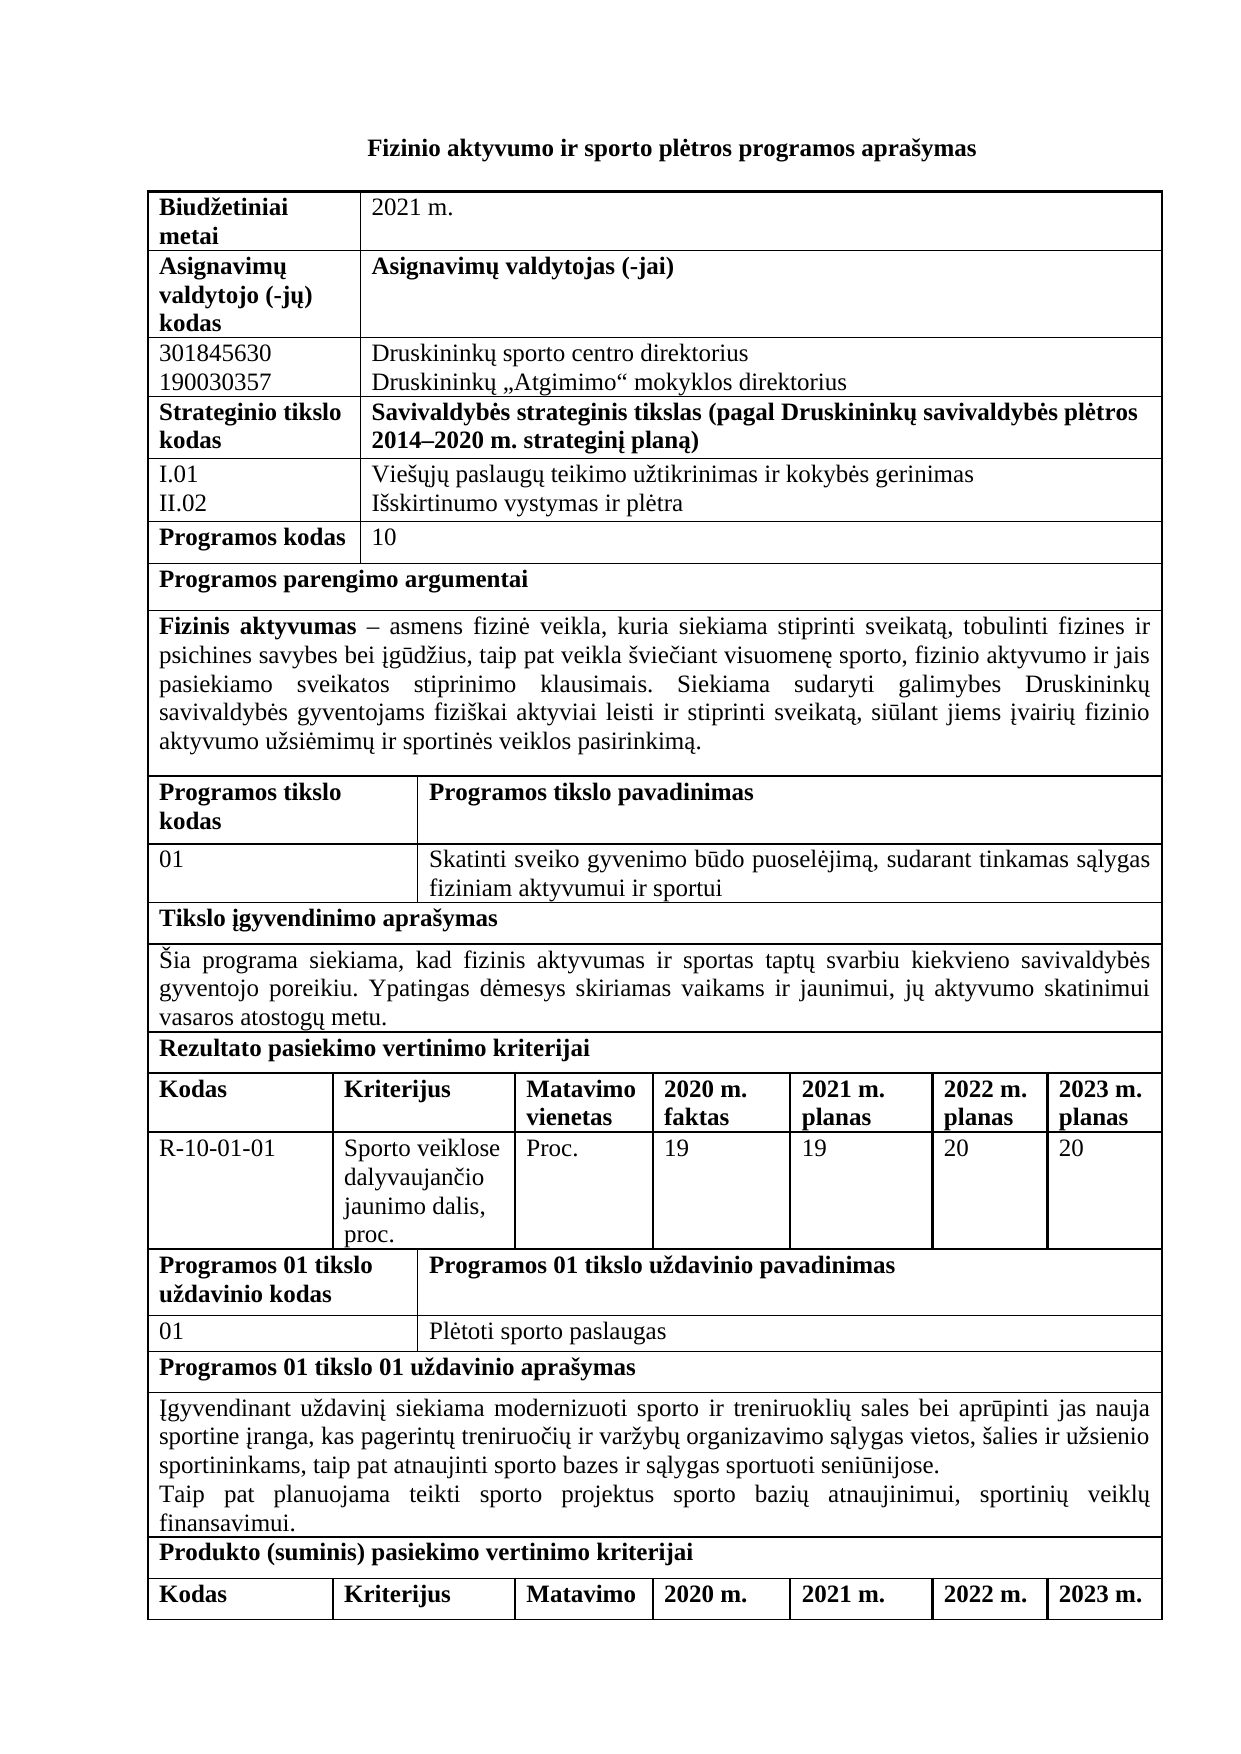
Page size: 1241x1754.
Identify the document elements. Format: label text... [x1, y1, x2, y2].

table_cell Kodas [149, 1579, 332, 1619]
table_cell 2022 m. planas [934, 1074, 1046, 1131]
table_cell Asignavimų valdytojas (-jai) [361, 251, 1161, 337]
table_cell Strateginio tikslo kodas [149, 397, 360, 458]
table_cell Skatinti sveiko gyvenimo būdo puoselėjimą, sudarant tinkamas sąlygas fiziniam aktyvumui ir sportui [418, 845, 1161, 902]
text Fizinio aktyvumo ir sporto plėtros programos aprašymas [148, 133, 1196, 162]
table_cell Viešųjų paslaugų teikimo užtikrinimas ir kokybės gerinimas Išskirtinumo vystymas ir plėtra [361, 459, 1161, 521]
table_cell Proc. [516, 1133, 652, 1248]
table_cell 301845630 190030357 [149, 338, 360, 396]
table_header Biudžetiniai metai [149, 193, 360, 250]
table_cell Matavimo [516, 1579, 652, 1619]
table_cell 2023 m. planas [1049, 1074, 1161, 1131]
table_cell 01 [149, 845, 417, 902]
table_cell 2021 m. [791, 1579, 931, 1619]
table_cell 20 [1049, 1133, 1161, 1248]
table_header 2021 m. [361, 193, 1161, 250]
table_cell 10 [361, 522, 1161, 563]
table_cell Kriterijus [334, 1579, 514, 1619]
table_cell Programos parengimo argumentai [149, 564, 1161, 610]
table_cell 20 [934, 1133, 1046, 1248]
table_cell Programos tikslo kodas [149, 777, 417, 842]
table_cell Savivaldybės strateginis tikslas (pagal Druskininkų savivaldybės plėtros 2014‒2020 m. strateginį planą) [361, 397, 1161, 458]
table_cell 2021 m. planas [791, 1074, 931, 1131]
table_cell Produkto (suminis) pasiekimo vertinimo kriterijai [149, 1538, 1161, 1578]
table_cell Įgyvendinant uždavinį siekiama modernizuoti sporto ir treniruoklių sales bei aprūpinti jas nauja sportine įranga, kas pagerintų treniruočių ir varžybų organizavimo sąlygas vietos, šalies ir užsienio sportininkams, taip pat atnaujinti sporto bazes ir sąlygas sportuoti seniūnijose. Taip pat planuojama teikti sporto projektus sporto bazių atnaujinimui, sportinių veiklų finansavimui. [149, 1393, 1161, 1536]
table_cell Programos tikslo pavadinimas [418, 777, 1161, 842]
table_cell Sporto veiklose dalyvaujančio jaunimo dalis, proc. [334, 1133, 514, 1248]
table_cell Plėtoti sporto paslaugas [418, 1316, 1161, 1351]
table_cell 2023 m. [1049, 1579, 1161, 1619]
table_cell R-10-01-01 [149, 1133, 332, 1248]
table_cell Rezultato pasiekimo vertinimo kriterijai [149, 1033, 1161, 1072]
table_cell Tikslo įgyvendinimo aprašymas [149, 903, 1161, 943]
table_cell Programos kodas [149, 522, 360, 563]
table_cell Programos 01 tikslo 01 uždavinio aprašymas [149, 1352, 1161, 1392]
table_cell Kriterijus [334, 1074, 514, 1131]
table_cell Šia programa siekiama, kad fizinis aktyvumas ir sportas taptų svarbiu kiekvieno savivaldybės gyventojo poreikiu. Ypatingas dėmesys skiriamas vaikams ir jaunimui, jų aktyvumo skatinimui vasaros atostogų metu. [149, 945, 1161, 1031]
table_cell Asignavimų valdytojo (-jų) kodas [149, 251, 360, 337]
table_cell 2022 m. [934, 1579, 1046, 1619]
table_cell Kodas [149, 1074, 332, 1131]
table_cell I.01 II.02 [149, 459, 360, 521]
table_cell Druskininkų sporto centro direktorius Druskininkų „Atgimimo“ mokyklos direktorius [361, 338, 1161, 396]
table_cell 2020 m. [654, 1579, 789, 1619]
table_cell Matavimo vienetas [516, 1074, 652, 1131]
table_cell Fizinis aktyvumas – asmens fizinė veikla, kuria siekiama stiprinti sveikatą, tobulinti fizines ir psichines savybes bei įgūdžius, taip pat veikla šviečiant visuomenę sporto, fizinio aktyvumo ir jais pasiekiamo sveikatos stiprinimo klausimais. Siekiama sudaryti galimybes Druskininkų savivaldybės gyventojams fiziškai aktyviai leisti ir stiprinti sveikatą, siūlant jiems įvairių fizinio aktyvumo užsiėmimų ir sportinės veiklos pasirinkimą. [149, 611, 1161, 775]
table_cell Programos 01 tikslo uždavinio pavadinimas [418, 1250, 1161, 1315]
table_cell Programos 01 tikslo uždavinio kodas [149, 1250, 417, 1315]
table_cell 19 [654, 1133, 789, 1248]
table_cell 01 [149, 1316, 417, 1351]
table_cell 19 [791, 1133, 931, 1248]
table_cell 2020 m. faktas [654, 1074, 789, 1131]
